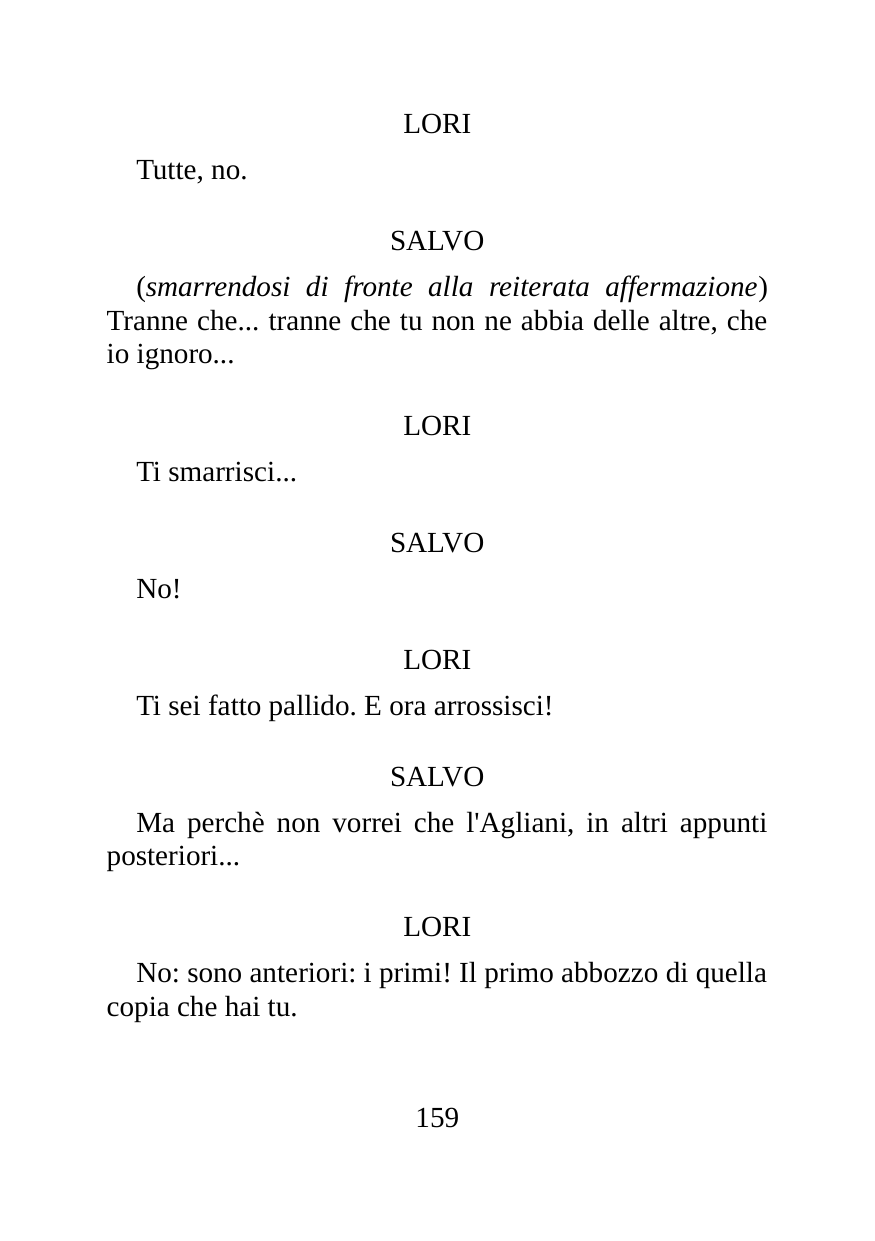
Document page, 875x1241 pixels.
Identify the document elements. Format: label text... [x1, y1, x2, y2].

text Ti sei fatto pallido. E ora arrossisci! [106, 688, 768, 721]
text LORI [106, 106, 768, 140]
text SALVO [106, 223, 768, 257]
text No! [106, 571, 768, 604]
text SALVO [106, 525, 768, 558]
text LORI [106, 642, 768, 675]
text SALVO [106, 759, 768, 792]
text Tutte, no. [106, 152, 768, 186]
text LORI [106, 909, 768, 943]
text Ti smarrisci... [106, 454, 768, 487]
text LORI [106, 408, 768, 441]
text No: sono anteriori: i primi! Il primo abbozzo di quella copia che hai tu. [106, 956, 768, 1023]
text (smarrendosi di fronte alla reiterata affermazione) Tranne che... tranne che tu non ne abbia delle altre, che io ignoro... [106, 269, 768, 370]
text Ma perchè non vorrei che l'Agliani, in altri appunti posteriori... [106, 805, 768, 872]
